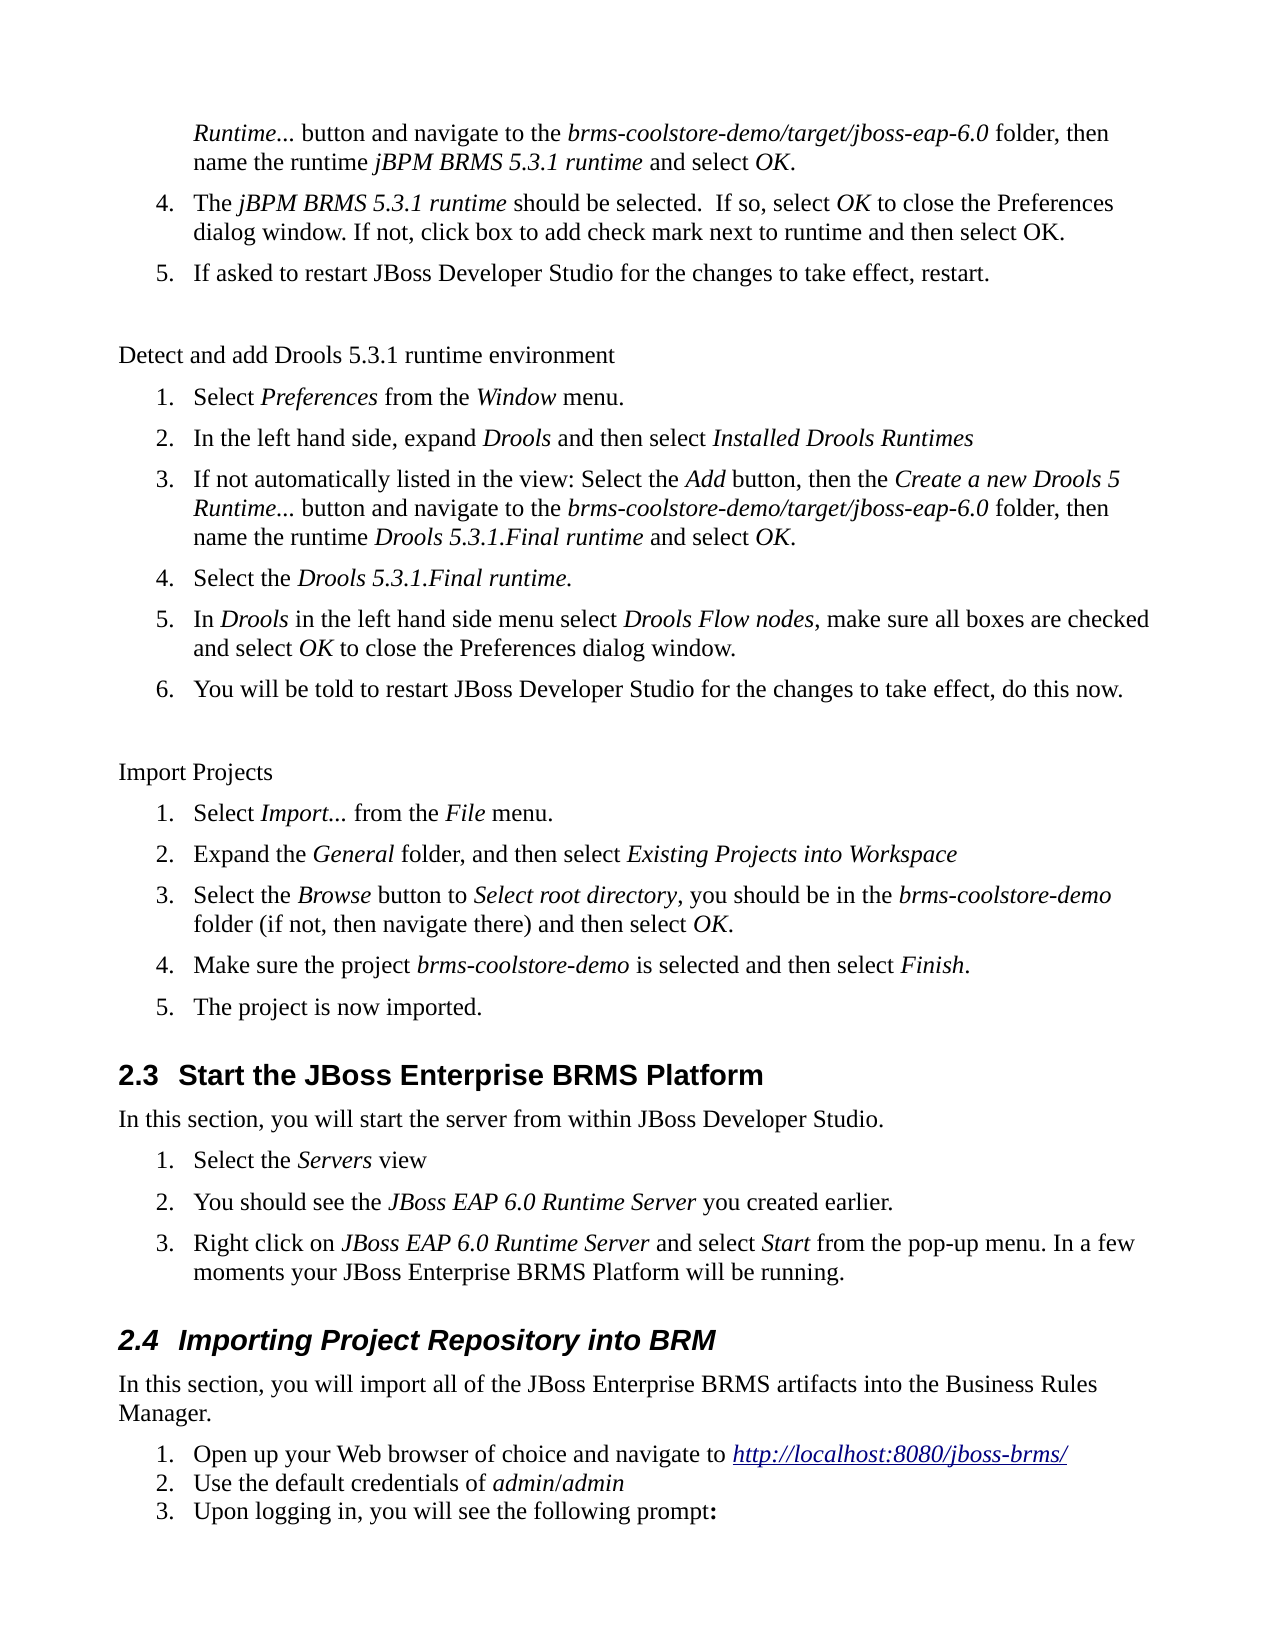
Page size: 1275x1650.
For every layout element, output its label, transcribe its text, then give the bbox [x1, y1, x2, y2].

list In the left hand side, expand Drools and then select Installed Drools Runtimes [156, 423, 1157, 452]
text In this section, you will start the server from within JBoss Developer Studio. [118, 1104, 1157, 1133]
list Open up your Web browser of choice and navigate to http://localhost:8080/jboss-brms/ [156, 1439, 1157, 1468]
list Use the default credentials of admin/admin [156, 1468, 1157, 1496]
list You will be told to restart JBoss Developer Studio for the changes to take effect, do this now. [156, 674, 1157, 703]
list Select Import... from the File menu. [156, 798, 1157, 827]
list Select the Drools 5.3.1.Final runtime. [156, 563, 1157, 592]
list Select the Servers view [156, 1145, 1157, 1174]
list In Drools in the left hand side menu select Drools Flow nodes, make sure all boxes are checked and select OK to close the Preferences dialog window. [156, 604, 1157, 662]
subtitle Start the JBoss Enterprise BRMS Platform [118, 1058, 1157, 1092]
list You should see the JBoss EAP 6.0 Runtime Server you created earlier. [156, 1187, 1157, 1215]
list Right click on JBoss EAP 6.0 Runtime Server and select Start from the pop-up menu. In a few moments your JBoss Enterprise BRMS Platform will be running. [156, 1228, 1157, 1285]
list Select Preferences from the Window menu. [156, 382, 1157, 411]
text In this section, you will import all of the JBoss Enterprise BRMS artifacts into the Business Rules Manager. [118, 1369, 1157, 1426]
subtitle Importing Project Repository into BRM [118, 1323, 1157, 1356]
text Import Projects [118, 757, 1157, 786]
list Select the Browse button to Select root directory, you should be in the brms-coolstore-demo folder (if not, then navigate there) and then select OK. [156, 881, 1157, 938]
list Expand the General folder, and then select Existing Projects into Workspace [156, 839, 1157, 868]
text Detect and add Drools 5.3.1 runtime environment [118, 341, 1157, 369]
list If not automatically listed in the view: Select the Add button, then the Create a new Drools 5 Runtime... button and navigate to the brms-coolstore-demo/target/jboss-eap-6.0 folder, then name the runtime Drools 5.3.1.Final runtime and select OK. [156, 464, 1157, 551]
list The project is now imported. [156, 992, 1157, 1021]
list Upon logging in, you will see the following prompt: [156, 1496, 1157, 1525]
list If asked to restart JBoss Developer Studio for the changes to take effect, restart. [156, 258, 1157, 287]
list The jBPM BRMS 5.3.1 runtime should be selected. If so, select OK to close the Preferences dialog window. If not, click box to add check mark next to runtime and then select OK. [156, 188, 1157, 246]
list Make sure the project brms-coolstore-demo is selected and then select Finish. [156, 951, 1157, 979]
list Runtime... button and navigate to the brms-coolstore-demo/target/jboss-eap-6.0 folder, then name the runtime jBPM BRMS 5.3.1 runtime and select OK. [156, 118, 1157, 176]
